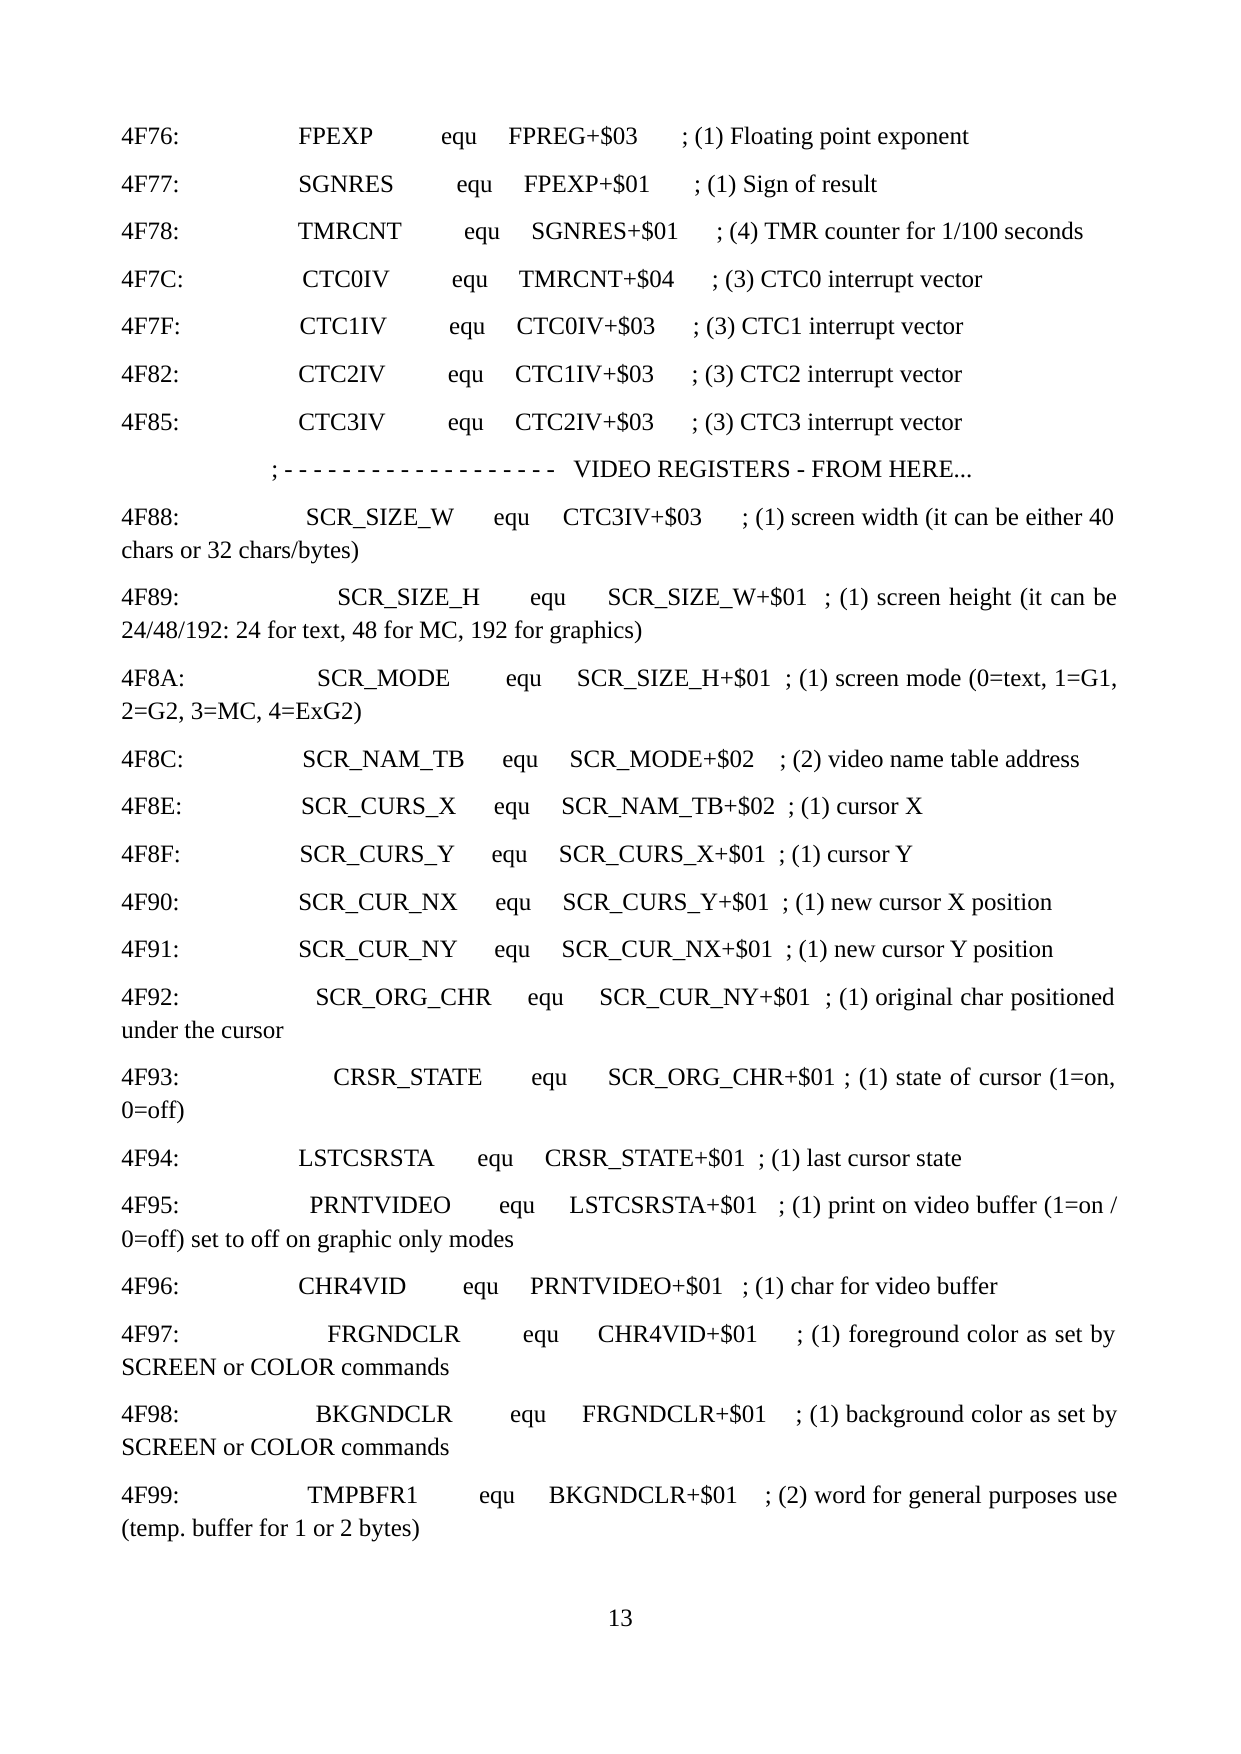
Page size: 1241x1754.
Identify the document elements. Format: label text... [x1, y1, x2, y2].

text 4F97: FRGNDCLR equ CHR4VID+$01 ; (1) foreground color as set by SCREEN or COLOR commands [121, 1319, 1119, 1381]
text 4F8E: SCR_CURS_X equ SCR_NAM_TB+$02 ; (1) cursor X [121, 791, 1119, 820]
text 4F95: PRNTVIDEO equ LSTCSRSTA+$01 ; (1) print on video buffer (1=on / 0=off) set to off on graphic only modes [121, 1191, 1119, 1252]
text 4F82: CTC2IV equ CTC1IV+$03 ; (3) CTC2 interrupt vector [121, 359, 1119, 388]
text ; - - - - - - - - - - - - - - - - - - - VIDEO REGISTERS - FROM HERE... [121, 454, 1119, 483]
text 4F93: CRSR_STATE equ SCR_ORG_CHR+$01 ; (1) state of cursor (1=on, 0=off) [121, 1062, 1119, 1124]
text 4F98: BKGNDCLR equ FRGNDCLR+$01 ; (1) background color as set by SCREEN or COLOR commands [121, 1399, 1119, 1461]
text 4F96: CHR4VID equ PRNTVIDEO+$01 ; (1) char for video buffer [121, 1271, 1119, 1300]
text 4F8A: SCR_MODE equ SCR_SIZE_H+$01 ; (1) screen mode (0=text, 1=G1, 2=G2, 3=MC, 4=ExG2) [121, 663, 1119, 725]
text 4F7C: CTC0IV equ TMRCNT+$04 ; (3) CTC0 interrupt vector [121, 264, 1119, 293]
text 4F85: CTC3IV equ CTC2IV+$03 ; (3) CTC3 interrupt vector [121, 407, 1119, 435]
text 4F8F: SCR_CURS_Y equ SCR_CURS_X+$01 ; (1) cursor Y [121, 839, 1119, 868]
text 4F92: SCR_ORG_CHR equ SCR_CUR_NY+$01 ; (1) original char positioned under the cursor [121, 982, 1119, 1043]
text 4F88: SCR_SIZE_W equ CTC3IV+$03 ; (1) screen width (it can be either 40 chars or 32 chars/bytes) [121, 502, 1119, 564]
text 4F90: SCR_CUR_NX equ SCR_CURS_Y+$01 ; (1) new cursor X position [121, 887, 1119, 915]
text 4F94: LSTCSRSTA equ CRSR_STATE+$01 ; (1) last cursor state [121, 1143, 1119, 1172]
text 4F76: FPEXP equ FPREG+$03 ; (1) Floating point exponent [121, 121, 1119, 150]
text 4F77: SGNRES equ FPEXP+$01 ; (1) Sign of result [121, 169, 1119, 197]
text 4F7F: CTC1IV equ CTC0IV+$03 ; (3) CTC1 interrupt vector [121, 311, 1119, 340]
text 4F89: SCR_SIZE_H equ SCR_SIZE_W+$01 ; (1) screen height (it can be 24/48/192: 24 for text, 48 for MC, 192 for graphics) [121, 582, 1119, 644]
text 4F78: TMRCNT equ SGNRES+$01 ; (4) TMR counter for 1/100 seconds [121, 216, 1119, 245]
text 4F8C: SCR_NAM_TB equ SCR_MODE+$02 ; (2) video name table address [121, 744, 1119, 772]
text 4F99: TMPBFR1 equ BKGNDCLR+$01 ; (2) word for general purposes use (temp. buffer for 1 or 2 bytes) [121, 1480, 1119, 1542]
text 4F91: SCR_CUR_NY equ SCR_CUR_NX+$01 ; (1) new cursor Y position [121, 934, 1119, 963]
